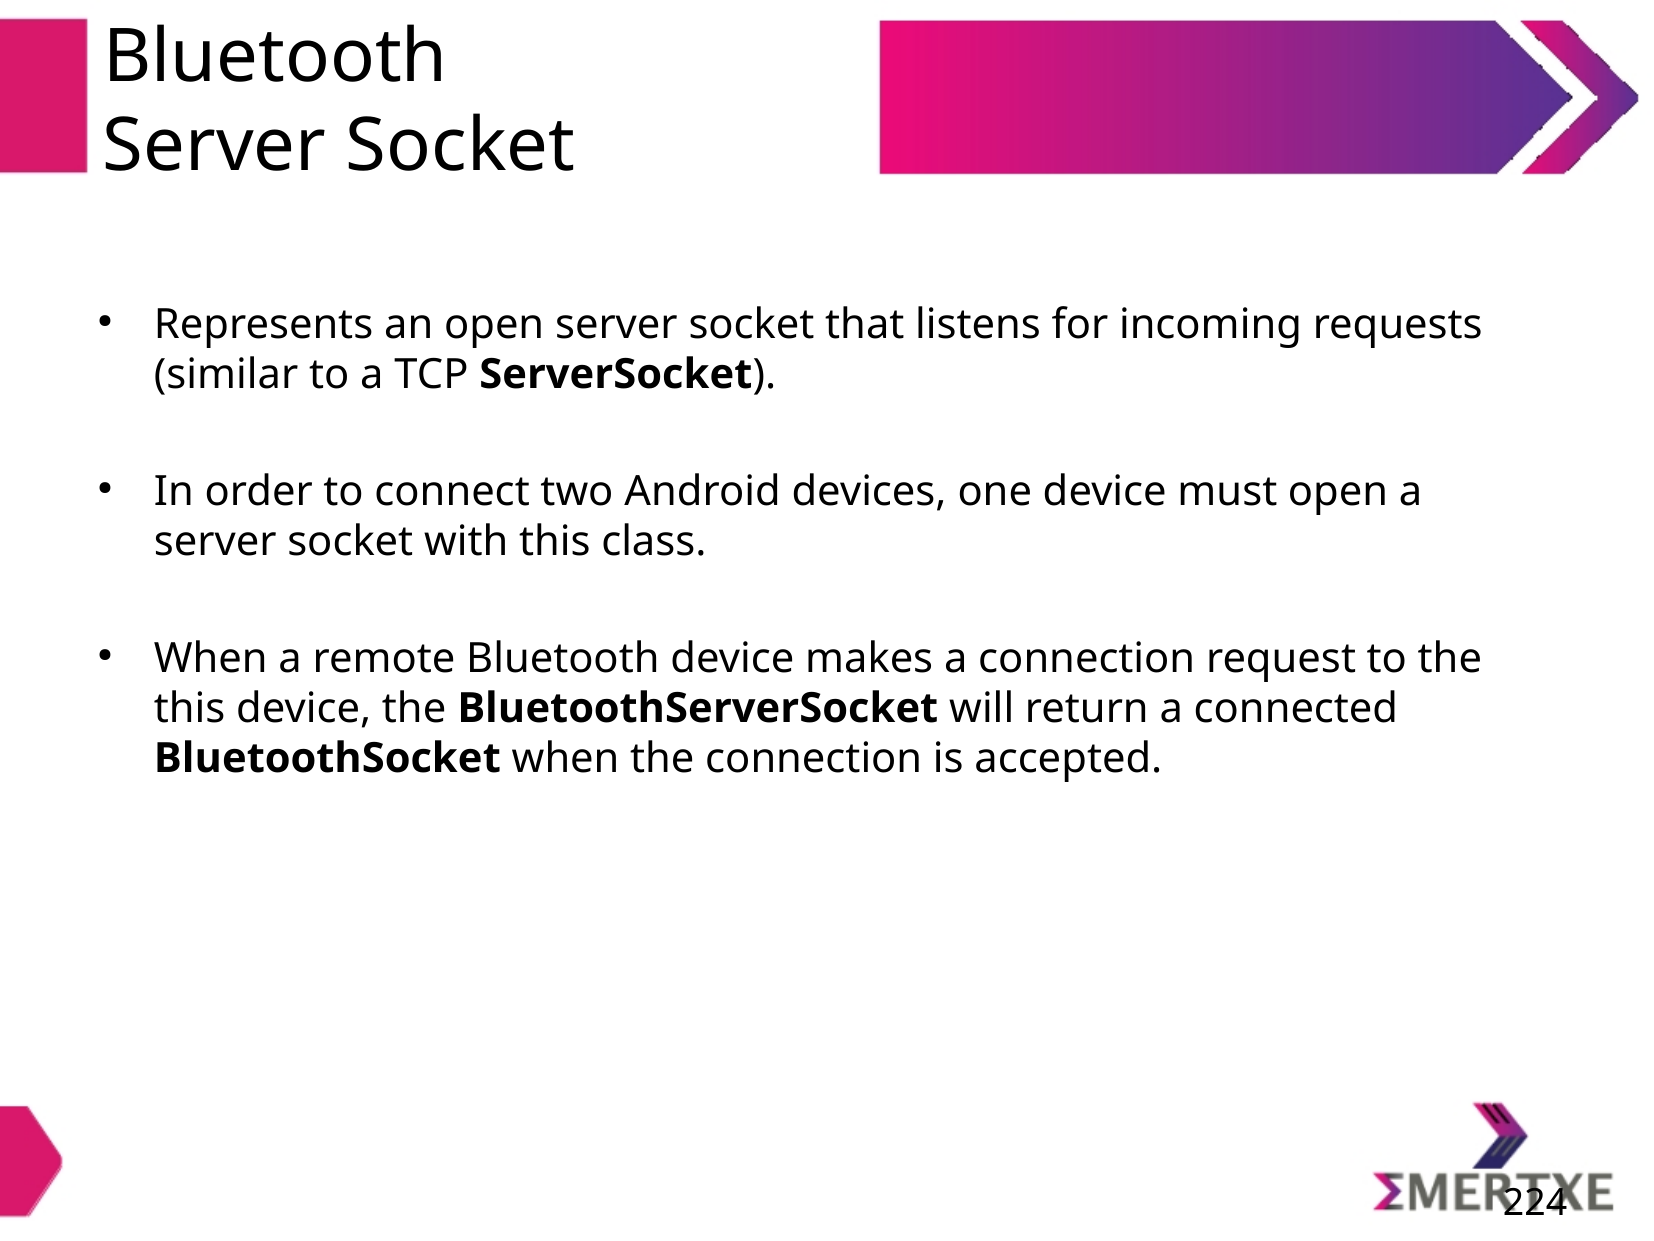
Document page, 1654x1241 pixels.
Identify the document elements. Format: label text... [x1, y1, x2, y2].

picture [0, 0, 1654, 1241]
title Bluetooth Server Socket [69, 0, 1640, 194]
list Represents an open server socket that listens for incoming requests (similar to a TCP ServerSocket). In order to connect two Android devices, one device must open a server socket with this class. When a remote Bluetooth device makes a connection request to the this device, the BluetoothServerSocket will return a connected BluetoothSocket when the connection is accepted. [82, 289, 1571, 811]
slide_number [1488, 1170, 1626, 1216]
